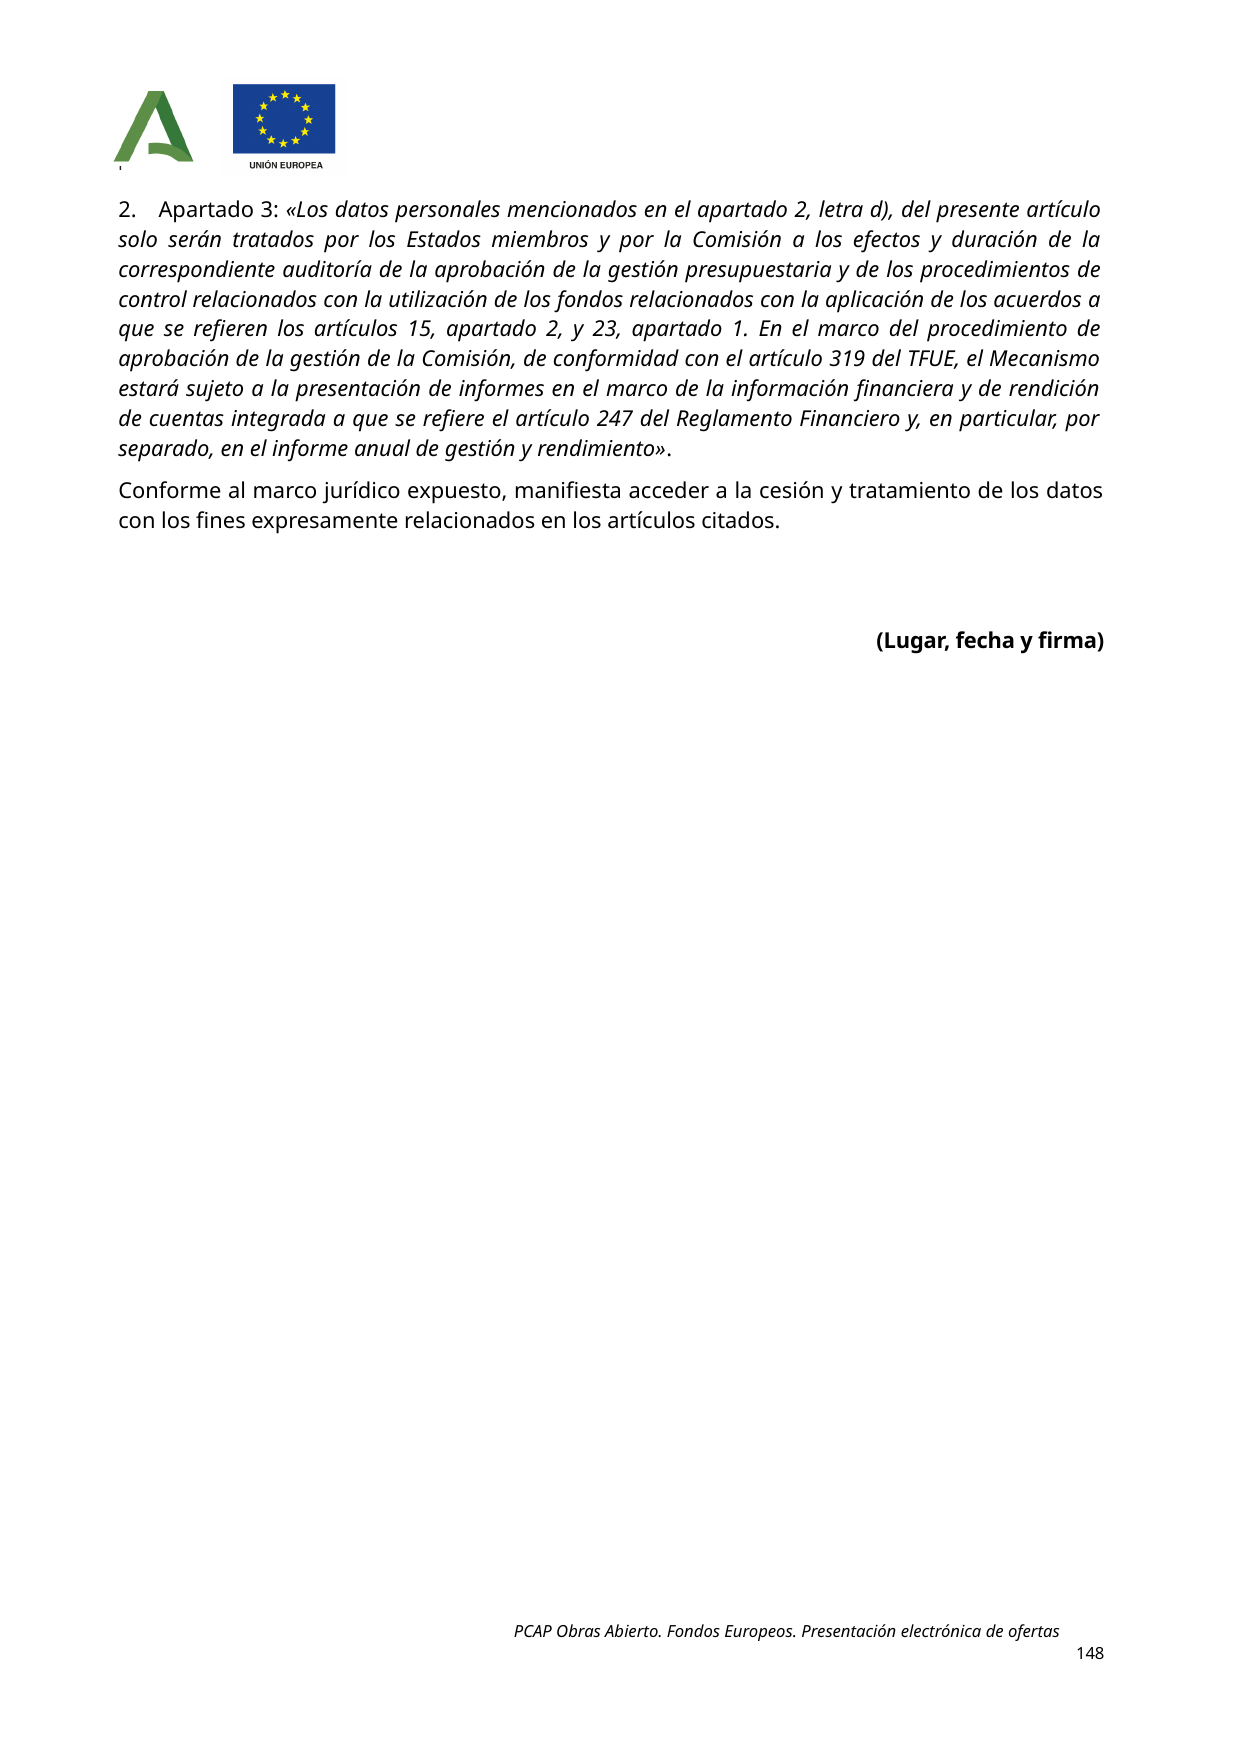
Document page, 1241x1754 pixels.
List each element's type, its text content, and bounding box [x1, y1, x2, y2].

picture [221, 78, 347, 176]
picture [109, 86, 198, 166]
text (Lugar, fecha y firma) [118, 625, 1104, 654]
text 2. Apartado 3: «Los datos personales mencionados en el apartado 2, letra d), del presente artículo solo serán tratados por los Estados miembros y por la Comisión a los efectos y duración de la correspondiente auditoría de la aprobación de la gestión presupuestaria y de los procedimientos de control relacionados con la utilización de los fondos relacionados con la aplicación de los acuerdos a que se refieren los artículos 15, apartado 2, y 23, apartado 1. En el marco del procedimiento de aprobación de la gestión de la Comisión, de conformidad con el artículo 319 del TFUE, el Mecanismo estará sujeto a la presentación de informes en el marco de la información financiera y de rendición de cuentas integrada a que se refiere el artículo 247 del Reglamento Financiero y, en particular, por separado, en el informe anual de gestión y rendimiento». [118, 194, 1104, 462]
text Conforme al marco jurídico expuesto, manifiesta acceder a la cesión y tratamiento de los datos con los fines expresamente relacionados en los artículos citados. [118, 475, 1104, 534]
